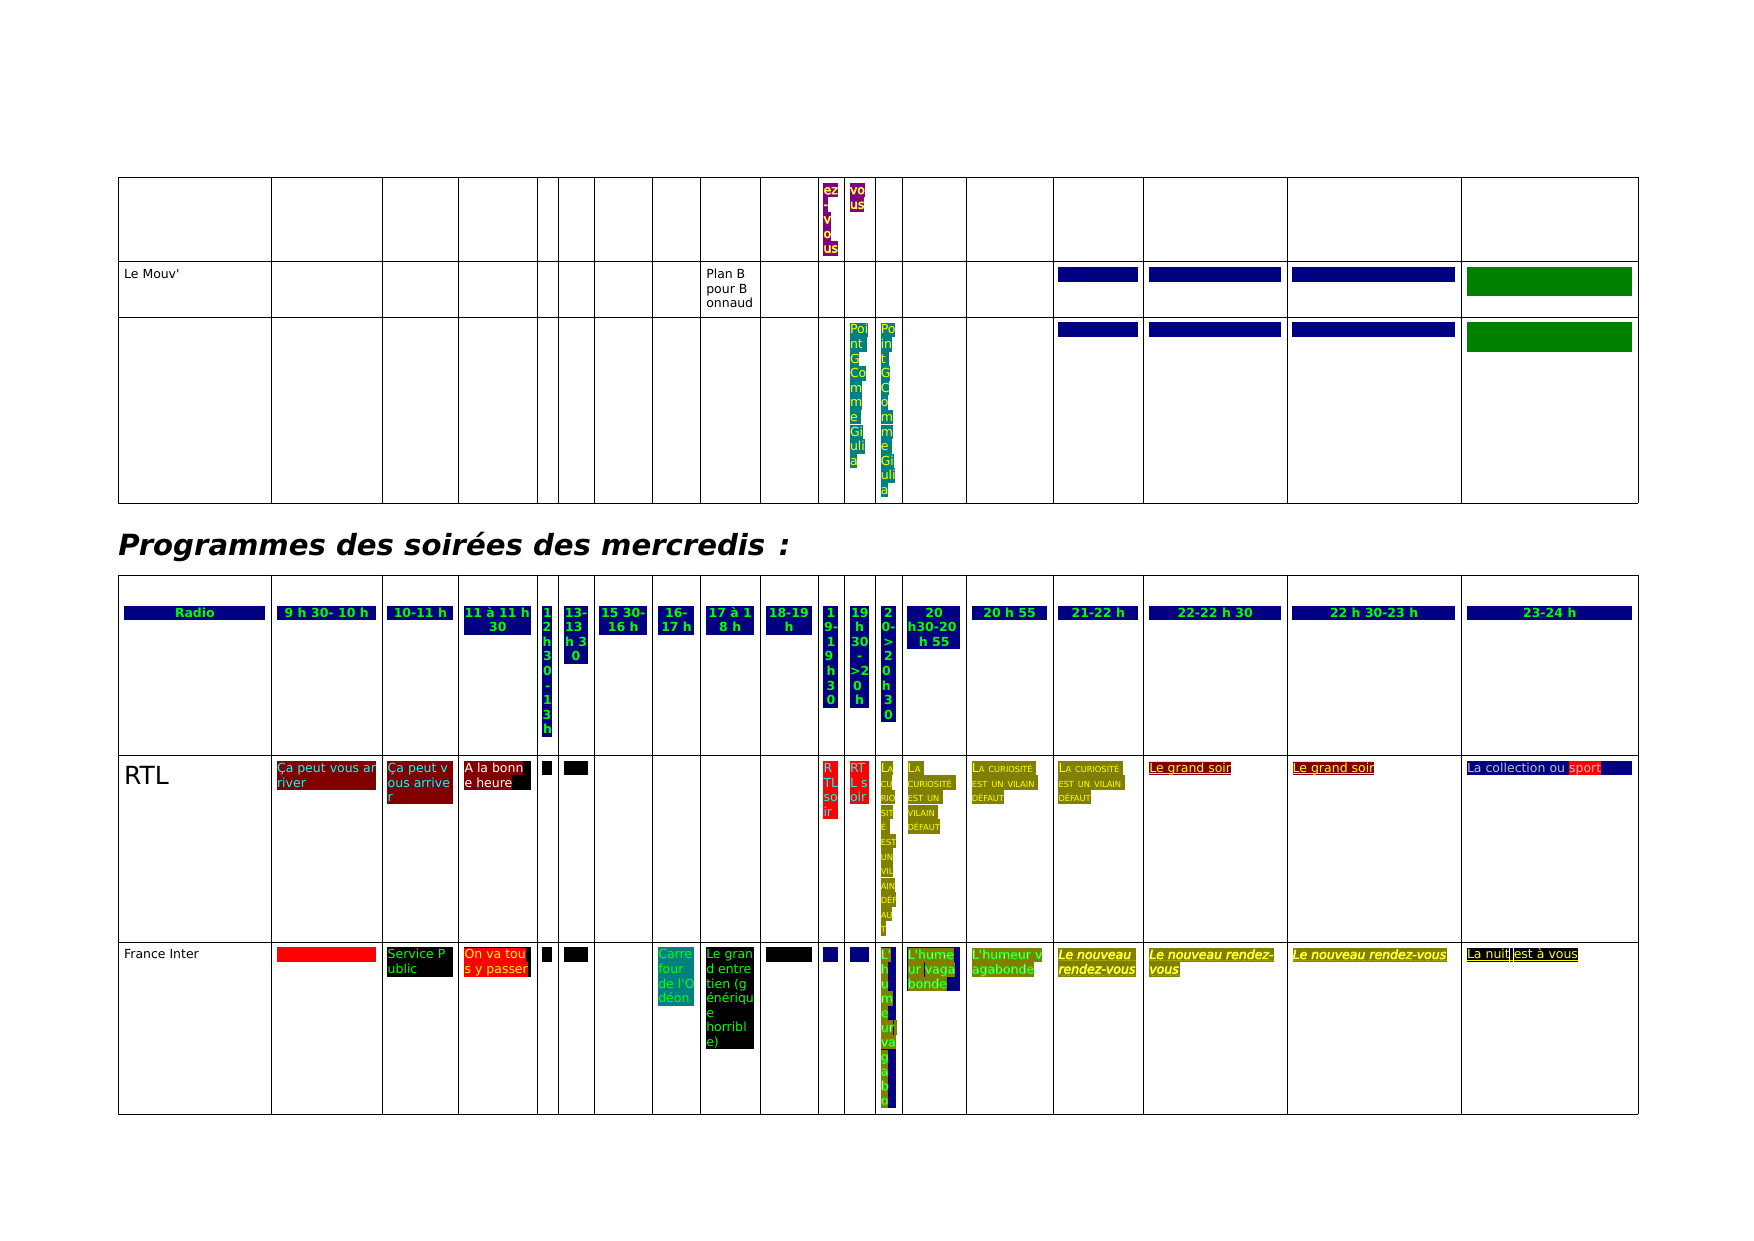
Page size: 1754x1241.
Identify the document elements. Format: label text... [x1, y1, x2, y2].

table_cell RTL soir [819, 756, 844, 942]
table_cell France Inter [119, 943, 271, 1113]
table_cell [559, 756, 594, 942]
table_cell [1288, 178, 1461, 261]
table_cell [559, 943, 594, 1113]
table_cell Le nouveau rendez-vous [1288, 943, 1461, 1113]
table_cell [383, 178, 458, 261]
table_cell L'humeur vagabonde [903, 943, 966, 1113]
table_cell Ça peut vous arriver [383, 756, 458, 942]
table_cell [653, 178, 700, 261]
table_cell La curiosité est un vilain défaut [1054, 756, 1143, 942]
table_cell Point G comme Giulia [845, 318, 875, 503]
table_header 20 h 55 [967, 576, 1053, 755]
table_header 20->20 h 30 [876, 576, 902, 755]
table_cell Le nouveau rendez-vous [1054, 943, 1143, 1113]
table_cell [559, 262, 594, 317]
table_cell [701, 756, 760, 942]
table_cell [119, 178, 271, 261]
table_cell Plan B pour Bonnaud [701, 262, 760, 317]
table_cell vous [845, 178, 875, 261]
table_header 18-19 h [761, 576, 818, 755]
table_cell [903, 262, 966, 317]
table_cell [967, 178, 1053, 261]
table_cell [701, 318, 760, 503]
table_header 19-19 h 30 [819, 576, 844, 755]
table_cell [1054, 262, 1143, 317]
table_cell [459, 178, 537, 261]
table_cell On va tous y passer [459, 943, 537, 1113]
table_cell [383, 318, 458, 503]
table_cell [595, 756, 652, 942]
table_cell [1144, 318, 1287, 503]
table_cell [538, 943, 558, 1113]
table_cell [459, 318, 537, 503]
table_cell A la bonne heure [459, 756, 537, 942]
table_header 22-22 h 30 [1144, 576, 1287, 755]
table_cell [967, 262, 1053, 317]
table_header 11 à 11 h 30 [459, 576, 537, 755]
table_header 13-13 h 30 [559, 576, 594, 755]
table_cell [761, 756, 818, 942]
table_header 20 h30-20 h 55 [903, 576, 966, 755]
table_header 21-22 h [1054, 576, 1143, 755]
table_cell [876, 178, 902, 261]
table_cell [967, 318, 1053, 503]
table_cell [559, 318, 594, 503]
table_cell [538, 262, 558, 317]
table_cell Le grand soir [1288, 756, 1461, 942]
table_cell [272, 262, 382, 317]
table_header 19 h 30->20 h [845, 576, 875, 755]
table_cell [383, 262, 458, 317]
table_header 22 h 30-23 h [1288, 576, 1461, 755]
table_header 10-11 h [383, 576, 458, 755]
table_cell RTL soir [845, 756, 875, 942]
table_cell [1288, 318, 1461, 503]
table_cell [119, 318, 271, 503]
table_cell [595, 262, 652, 317]
table_cell [272, 318, 382, 503]
subtitle Programmes des soirées des mercredis : [118, 528, 1636, 562]
table_cell Le grand soir [1144, 756, 1287, 942]
table_cell [761, 943, 818, 1113]
table_cell [653, 318, 700, 503]
table_cell Le grand entretien (générique horrible) [701, 943, 760, 1113]
table_cell Point G comme Giulia [876, 318, 902, 503]
table_cell La curiosité est un vilain défaut [903, 756, 966, 942]
table_cell [761, 262, 818, 317]
table_cell [1462, 178, 1638, 261]
table_cell [1462, 318, 1638, 503]
table_cell [272, 943, 382, 1113]
table_cell [459, 262, 537, 317]
table_cell [559, 178, 594, 261]
table_cell [653, 756, 700, 942]
table_cell La collection ou sport [1462, 756, 1638, 942]
table_cell Ça peut vous arriver [272, 756, 382, 942]
table_header 12 h 30-13 h [538, 576, 558, 755]
table_cell [701, 178, 760, 261]
table_cell La nuit est à vous [1462, 943, 1638, 1113]
table_cell [1462, 262, 1638, 317]
table_cell ez-vous [819, 178, 844, 261]
table_cell Carrefour de l'Odéon [653, 943, 700, 1113]
table_header 15 30-16 h [595, 576, 652, 755]
table_header 9 h 30- 10 h [272, 576, 382, 755]
table_cell [1144, 178, 1287, 261]
table_header Radio [119, 576, 271, 755]
table_cell [903, 178, 966, 261]
table_cell [595, 943, 652, 1113]
table_cell [903, 318, 966, 503]
table_cell [538, 178, 558, 261]
table_cell [1054, 178, 1143, 261]
table_header 23-24 h [1462, 576, 1638, 755]
table_cell [845, 262, 875, 317]
table_cell L'humeur vagabonde [967, 943, 1053, 1113]
table_cell La curiosité est un vilain défaut [876, 756, 902, 942]
table_cell [538, 756, 558, 942]
table_cell [1054, 318, 1143, 503]
table_cell [876, 262, 902, 317]
table_header 17 à 18 h [701, 576, 760, 755]
table_cell [819, 943, 844, 1113]
table_header 16-17 h [653, 576, 700, 755]
table_cell [819, 262, 844, 317]
table_cell Le Mouv' [119, 262, 271, 317]
table_cell [272, 178, 382, 261]
table_cell [761, 178, 818, 261]
table_cell L'humeur vagabo [876, 943, 902, 1113]
table_cell [819, 318, 844, 503]
table_cell Service Public [383, 943, 458, 1113]
table_cell [1288, 262, 1461, 317]
table_cell La curiosité est un vilain défaut [967, 756, 1053, 942]
table_cell [653, 262, 700, 317]
table_cell [538, 318, 558, 503]
table_cell [595, 318, 652, 503]
table_cell RTL [119, 756, 271, 942]
table_cell Le nouveau rendez-vous [1144, 943, 1287, 1113]
table_cell [845, 943, 875, 1113]
table_cell [1144, 262, 1287, 317]
table_cell [761, 318, 818, 503]
table_cell [595, 178, 652, 261]
